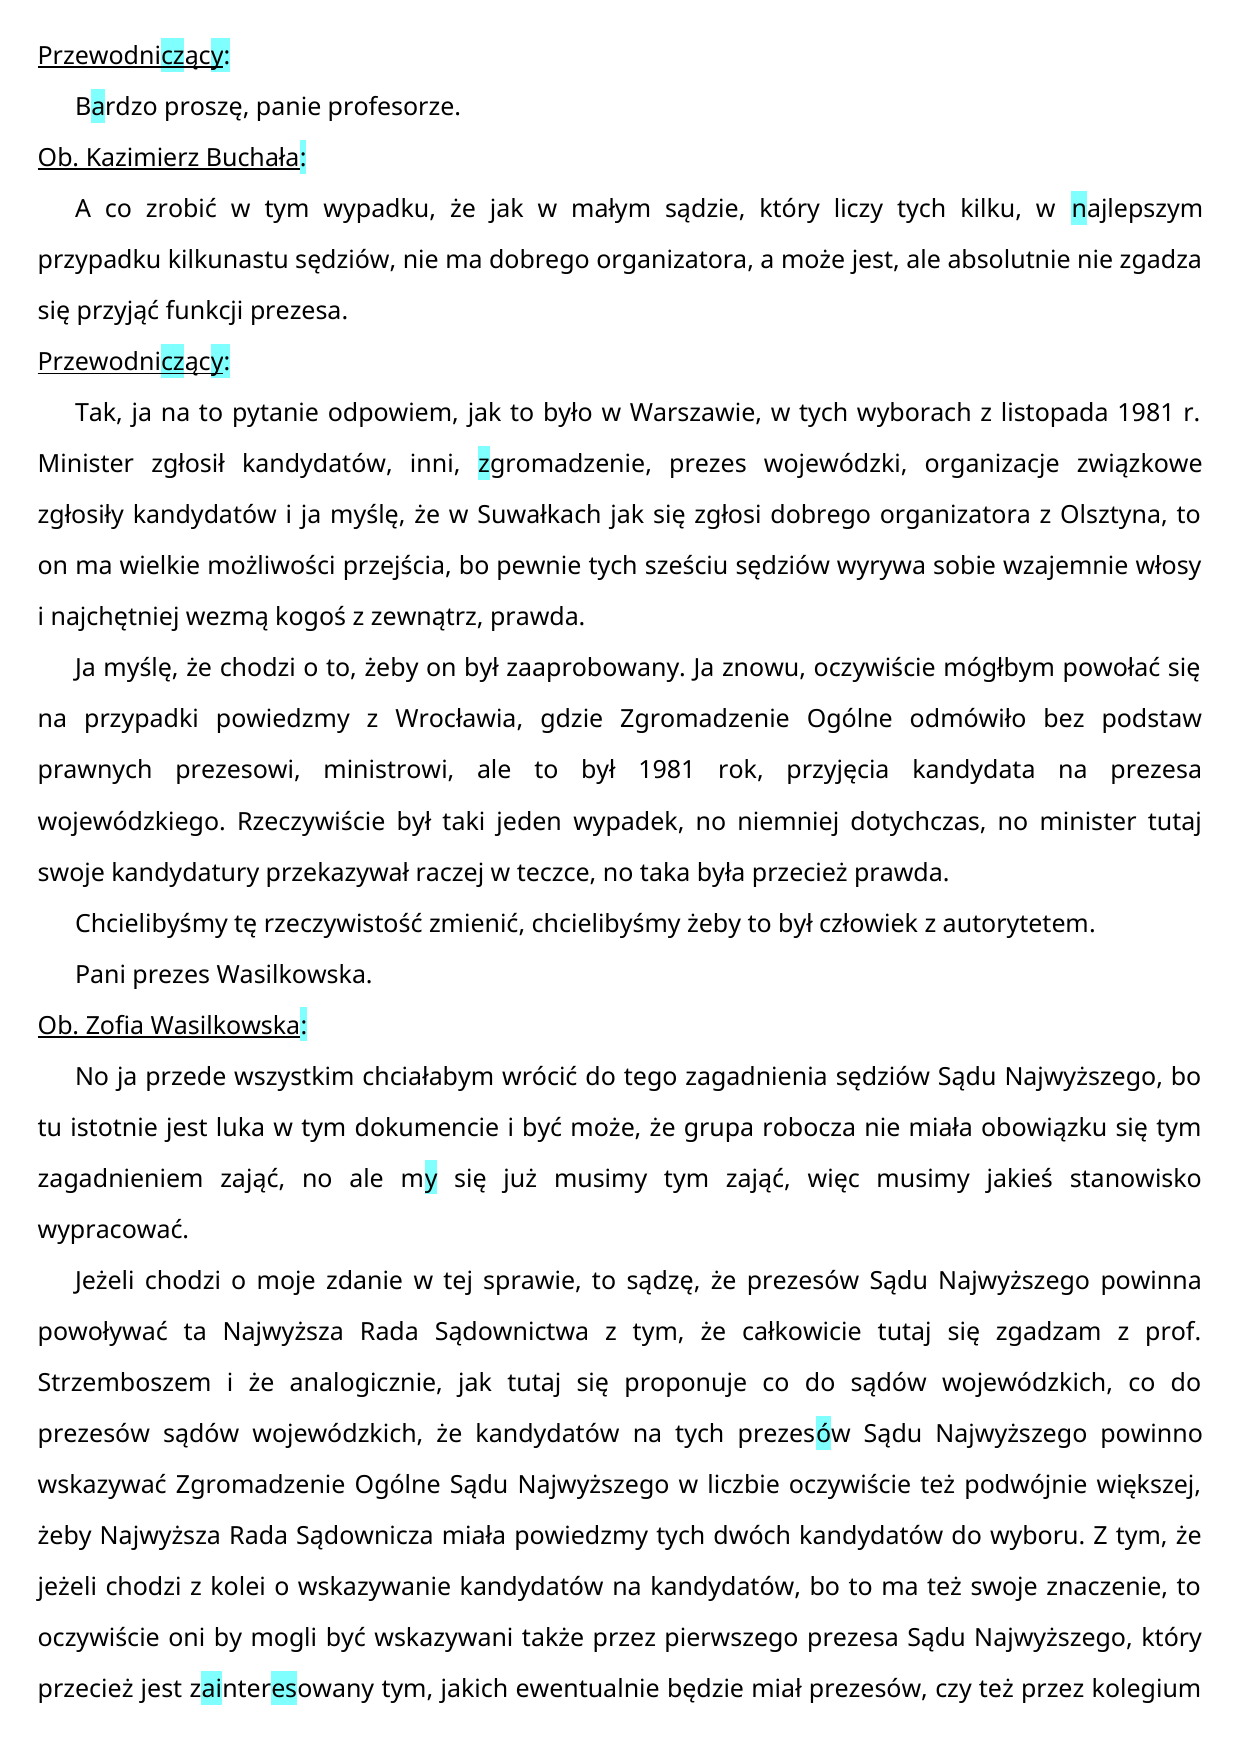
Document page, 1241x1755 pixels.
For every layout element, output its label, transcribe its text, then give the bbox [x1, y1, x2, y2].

text A co zrobić w tym wypadku, że jak w małym sądzie, który liczy tych kilku, w najlepszym przypadku kilkunastu sędziów, nie ma dobrego organizatora, a może jest, ale absolutnie nie zgadza się przyjąć funkcji prezesa. [37, 191, 1203, 327]
text No ja przede wszystkim chciałabym wrócić do tego zagadnienia sędziów Sądu Najwyższego, bo tu istotnie jest luka w tym dokumencie i być może, że grupa robocza nie miała obowiązku się tym zagadnieniem zająć, no ale my się już musimy tym zająć, więc musimy jakieś stanowisko wypracować. [37, 1058, 1203, 1246]
text Przewodniczący: [37, 344, 1203, 378]
text Ja myślę, że chodzi o to, żeby on był zaaprobowany. Ja znowu, oczywiście mógłbym powołać się na przypadki powiedzmy z Wrocławia, gdzie Zgromadzenie Ogólne odmówiło bez podstaw prawnych prezesowi, ministrowi, ale to był 1981 rok, przyjęcia kandydata na prezesa wojewódzkiego. Rzeczywiście był taki jeden wypadek, no niemniej dotychczas, no minister tutaj swoje kandydatury przekazywał raczej w teczce, no taka była przecież prawda. [37, 650, 1203, 888]
text Ob. Zofia Wasilkowska: [37, 1007, 1203, 1041]
text Jeżeli chodzi o moje zdanie w tej sprawie, to sądzę, że prezesów Sądu Najwyższego powinna powoływać ta Najwyższa Rada Sądownictwa z tym, że całkowicie tutaj się zgadzam z prof. Strzemboszem i że analogicznie, jak tutaj się proponuje co do sądów wojewódzkich, co do prezesów sądów wojewódzkich, że kandydatów na tych prezesów Sądu Najwyższego powinno wskazywać Zgromadzenie Ogólne Sądu Najwyższego w liczbie oczywiście też podwójnie większej, żeby Najwyższa Rada Sądownicza miała powiedzmy tych dwóch kandydatów do wyboru. Z tym, że jeżeli chodzi z kolei o wskazywanie kandydatów na kandydatów, bo to ma też swoje znaczenie, to oczywiście oni by mogli być wskazywani także przez pierwszego prezesa Sądu Najwyższego, który przecież jest zainteresowany tym, jakich ewentualnie będzie miał prezesów, czy też przez kolegium [37, 1262, 1203, 1705]
text Chcielibyśmy tę rzeczywistość zmienić, chcielibyśmy żeby to był człowiek z autorytetem. [37, 905, 1203, 939]
text Bardzo proszę, panie profesorze. [37, 88, 1203, 123]
text Pani prezes Wasilkowska. [37, 956, 1203, 990]
text Tak, ja na to pytanie odpowiem, jak to było w Warszawie, w tych wyborach z listopada 1981 r. Minister zgłosił kandydatów, inni, zgromadzenie, prezes wojewódzki, organizacje związkowe zgłosiły kandydatów i ja myślę, że w Suwałkach jak się zgłosi dobrego organizatora z Olsztyna, to on ma wielkie możliwości przejścia, bo pewnie tych sześciu sędziów wyrywa sobie wzajemnie włosy i najchętniej wezmą kogoś z zewnątrz, prawda. [37, 395, 1203, 633]
text Ob. Kazimierz Buchała: [37, 139, 1203, 174]
text Przewodniczący: [37, 37, 1203, 72]
